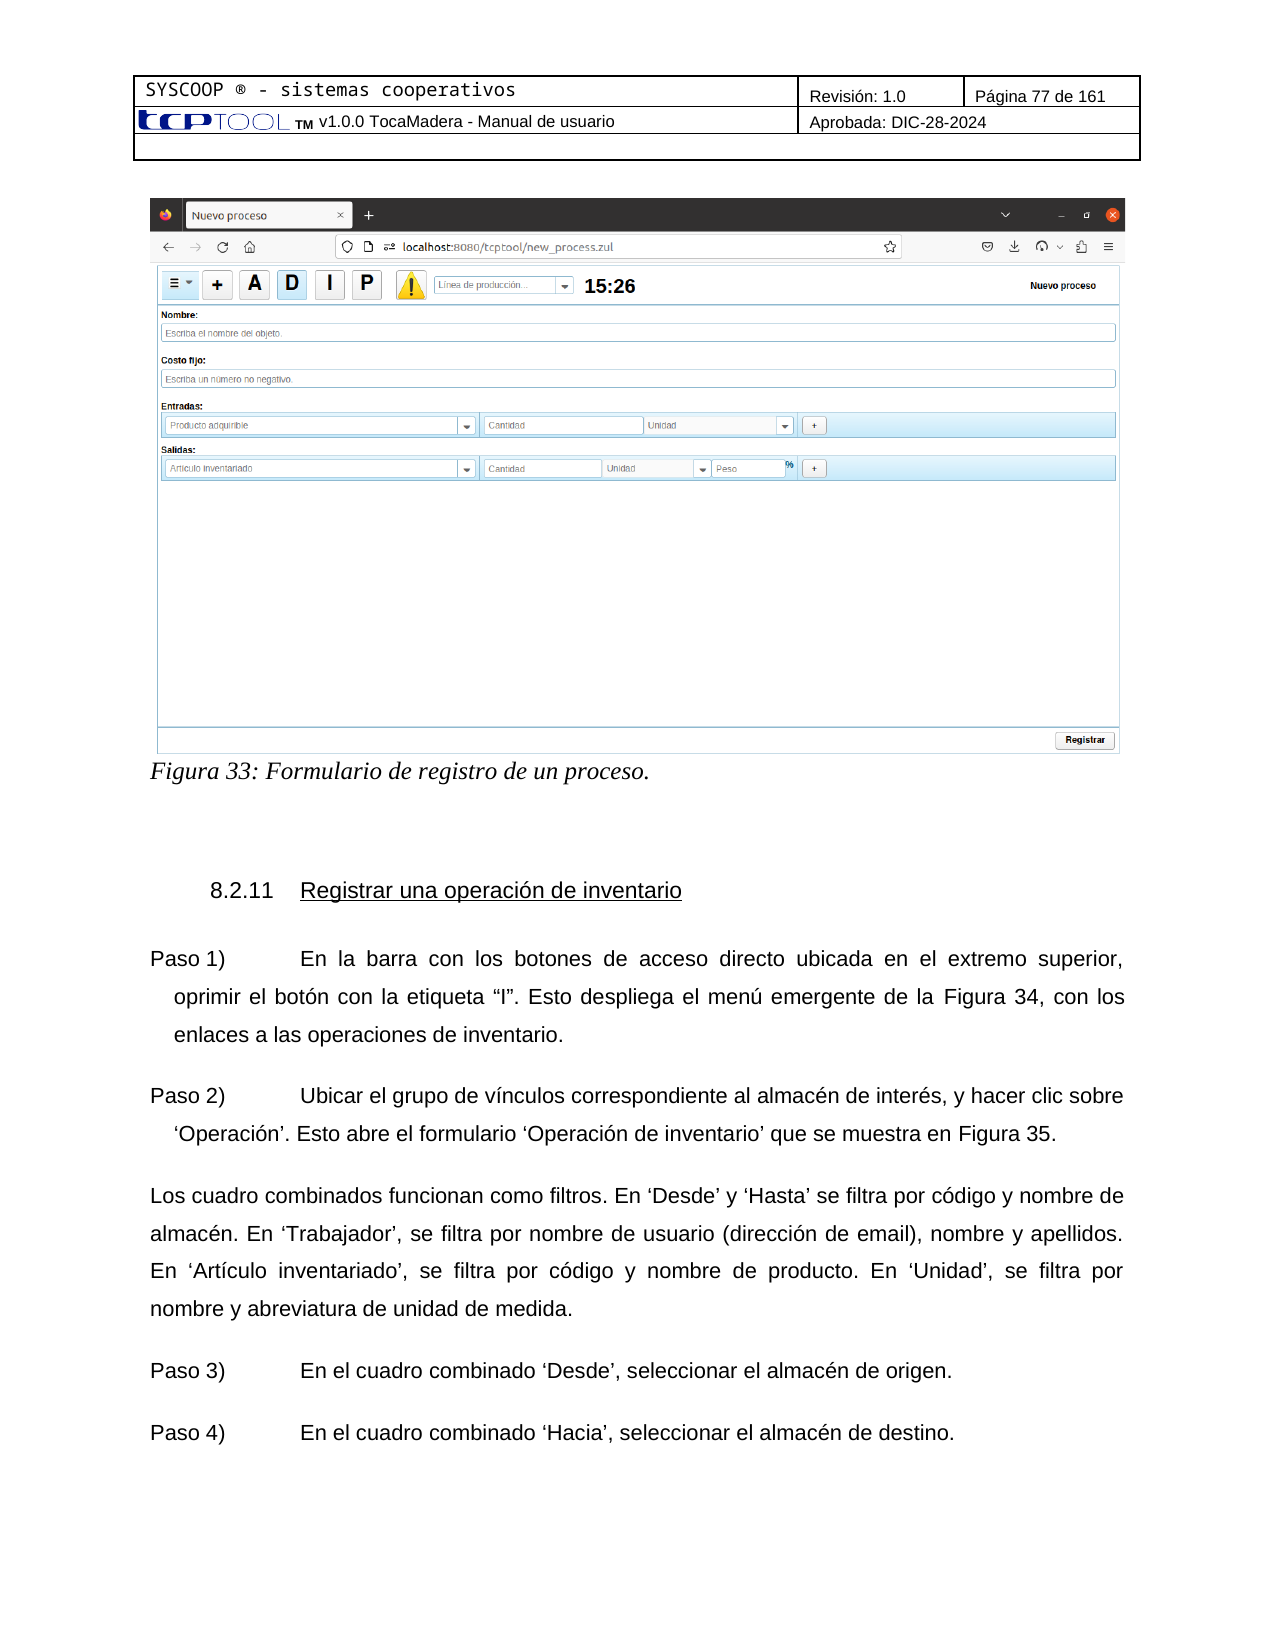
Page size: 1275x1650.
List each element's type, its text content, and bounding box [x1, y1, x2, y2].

text Los cuadro combinados funcionan como filtros. En ‘Desde’ y ‘Hasta’ se filtra por código y nombre de almacén. En ‘Trabajador’, se filtra por nombre de usuario (dirección de email), nombre y apellidos. En ‘Artículo inventariado’, se filtra por código y nombre de producto. En ‘Unidad’, se filtra por nombre y abreviatura de unidad de medida. [150, 1183, 1125, 1321]
list En el cuadro combinado ‘Hacia’, seleccionar el almacén de destino. [150, 1420, 1125, 1445]
list En la barra con los botones de acceso directo ubicada en el extremo superior, oprimir el botón con la etiqueta “I”. Esto despliega el menú emergente de la Figura 34, con los enlaces a las operaciones de inventario. [150, 946, 1125, 1047]
list En el cuadro combinado ‘Desde’, seleccionar el almacén de origen. [150, 1358, 1125, 1383]
list Ubicar el grupo de vínculos correspondiente al almacén de interés, y hacer clic sobre ‘Operación’. Esto abre el formulario ‘Operación de inventario’ que se muestra en Figura 35. [150, 1083, 1125, 1146]
picture [138, 110, 290, 130]
picture [150, 198, 1125, 757]
subtitle Registrar una operación de inventario [210, 877, 1125, 904]
text Figura 33: Formulario de registro de un proceso. [150, 757, 1125, 785]
